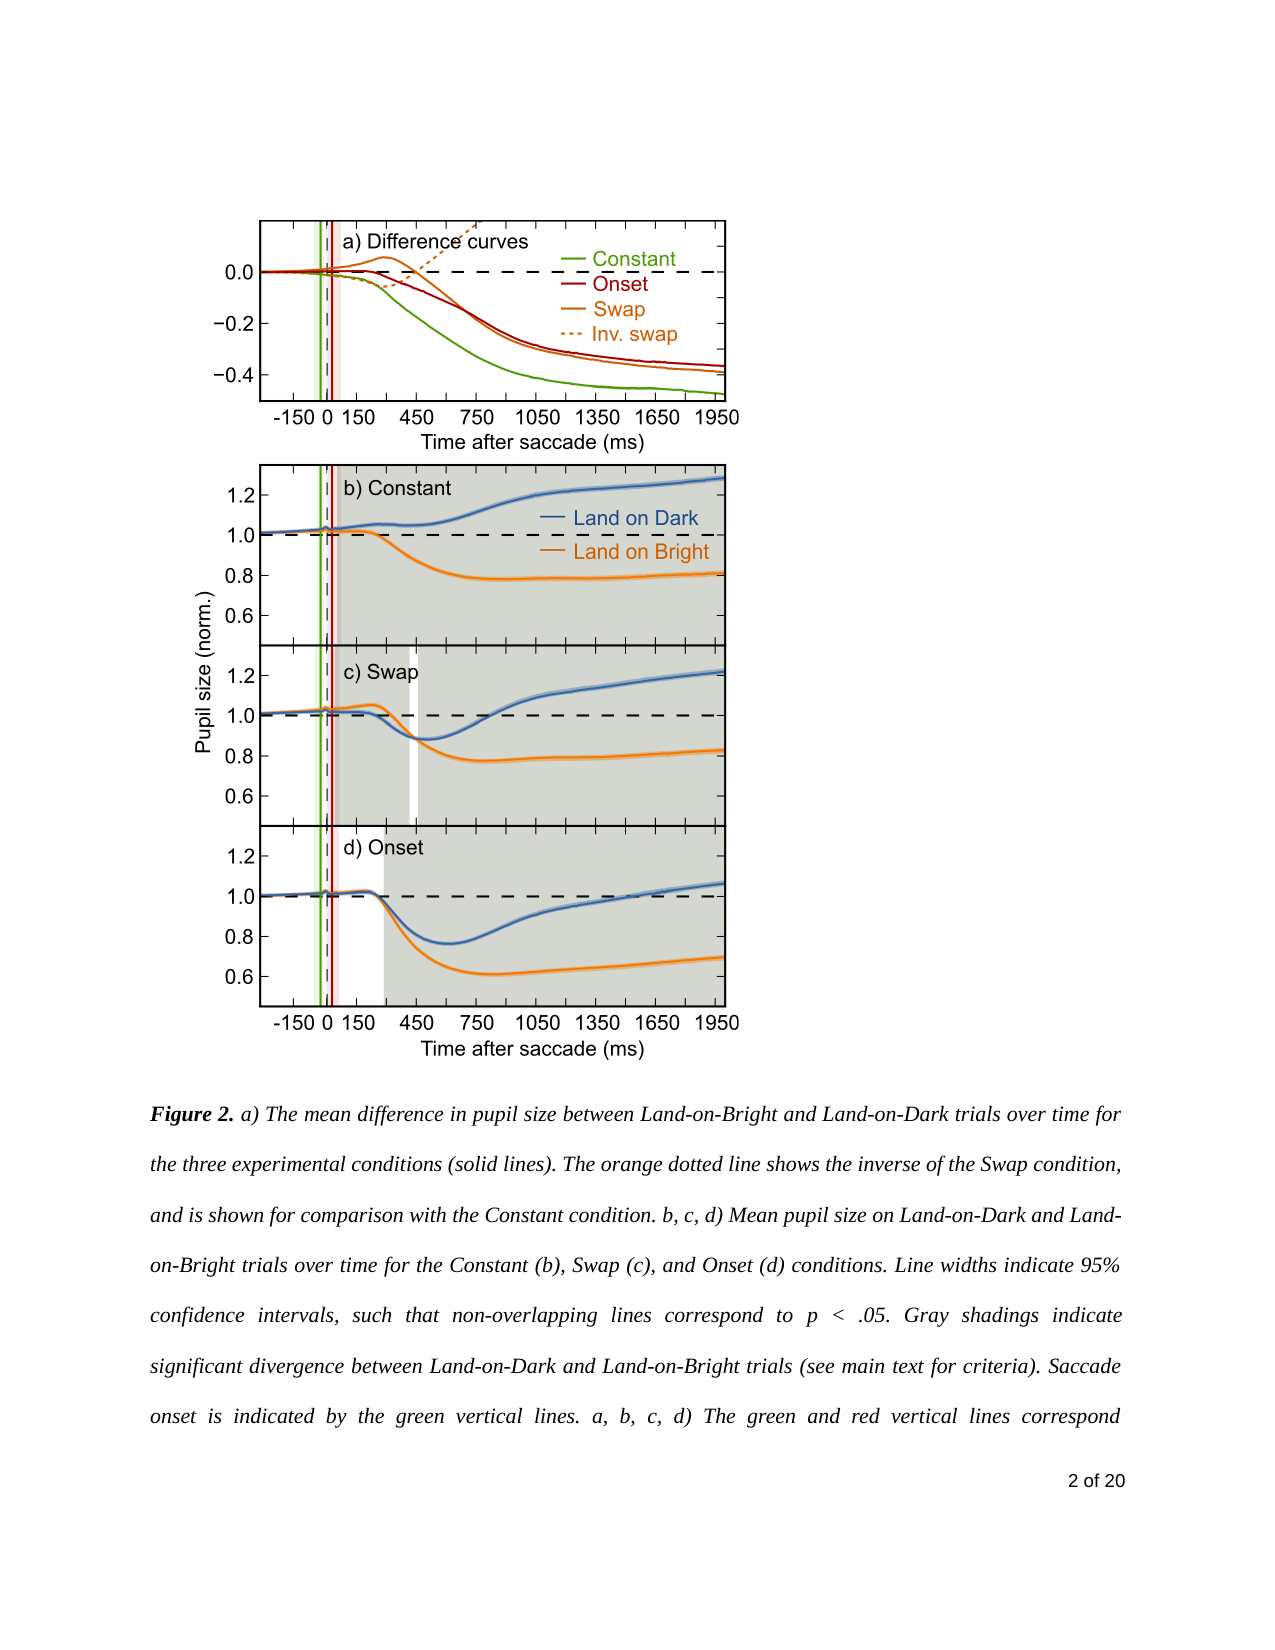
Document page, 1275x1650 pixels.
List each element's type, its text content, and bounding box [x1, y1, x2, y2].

text Figure 2. a) The mean difference in pupil size between Land-on-Bright and Land-on-Dark trials over time for the three experimental conditions (solid lines). The orange dotted line shows the inverse of the Swap condition, and is shown for comparison with the Constant condition. b, c, d) Mean pupil size on Land-on-Dark and Land-on-Bright trials over time for the Constant (b), Swap (c), and Onset (d) conditions. Line widths indicate 95% confidence intervals, such that non-overlapping lines correspond to p < .05. Gray shadings indicate significant divergence between Land-on-Dark and Land-on-Bright trials (see main text for criteria). Saccade onset is indicated by the green vertical lines. a, b, c, d) The green and red vertical lines correspond [150, 1101, 1125, 1428]
picture [195, 220, 739, 1060]
